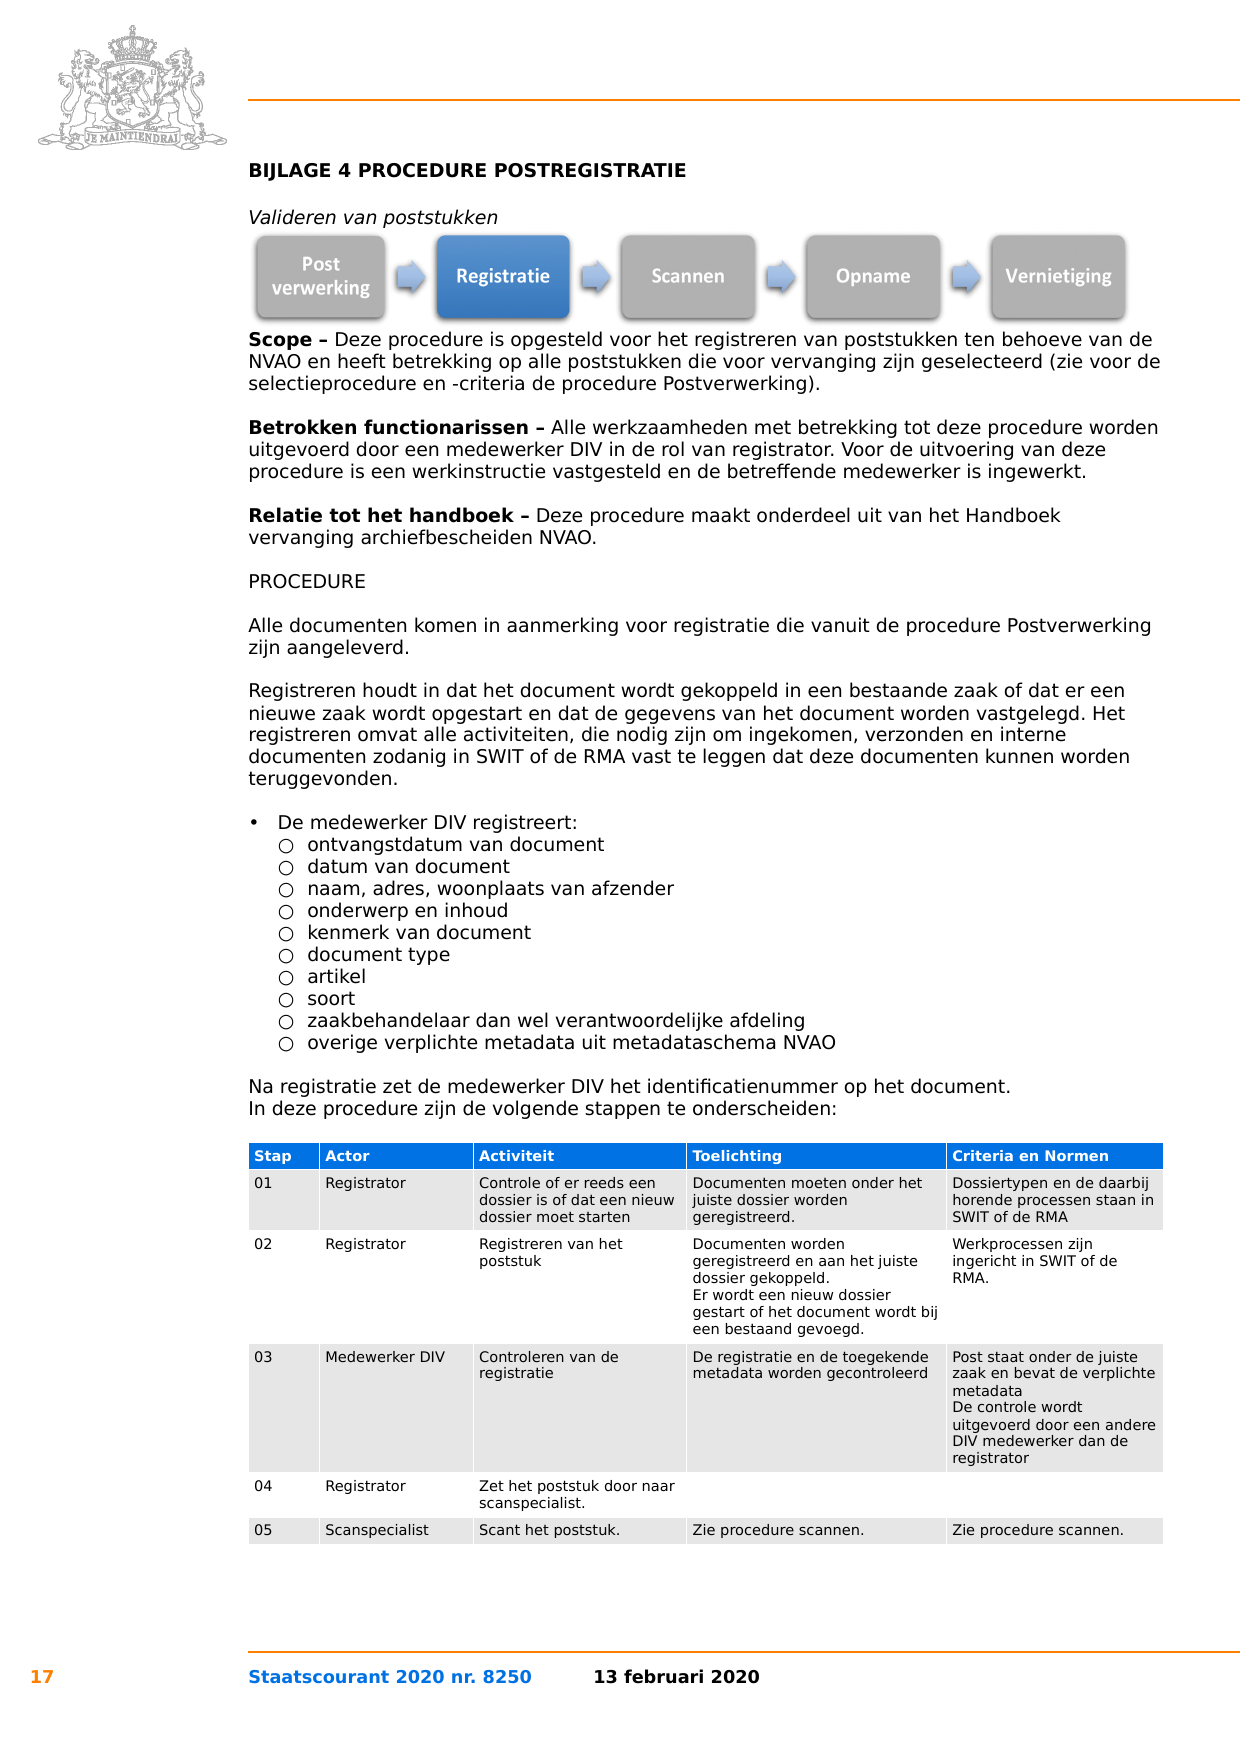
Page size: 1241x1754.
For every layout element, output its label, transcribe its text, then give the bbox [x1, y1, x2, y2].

table_cell Medewerker DIV [320, 1344, 473, 1472]
text Betrokken functionarissen – Alle werkzaamheden met betrekking tot deze procedure worden uitgevoerd door een medewerker DIV in de rol van registrator. Voor de uitvoering van deze procedure is een werkinstructie vastgesteld en de betreffende medewerker is ingewerkt. [248, 417, 1163, 483]
text ○ document type [278, 944, 1163, 966]
subtitle BIJLAGE 4 PROCEDURE POSTREGISTRATIE [248, 160, 1163, 182]
table_cell Documenten worden geregistreerd en aan het juiste dossier gekoppeld. Er wordt een nieuw dossier gestart of het document wordt bij een bestaand gevoegd. [687, 1231, 946, 1343]
table_cell 03 [249, 1344, 319, 1472]
text ○ naam, adres, woonplaats van afzender [278, 878, 1163, 900]
table_cell Zie procedure scannen. [947, 1518, 1163, 1544]
table_cell Controle of er reeds een dossier is of dat een nieuw dossier moet starten [474, 1170, 686, 1230]
table_cell Registrator [320, 1473, 473, 1516]
text Registreren houdt in dat het document wordt gekoppeld in een bestaande zaak of dat er een nieuwe zaak wordt opgestart en dat de gegevens van het document worden vastgelegd. Het registreren omvat alle activiteiten, die nodig zijn om ingekomen, verzonden en interne documenten zodanig in SWIT of de RMA vast te leggen dat deze documenten kunnen worden teruggevonden. [248, 680, 1163, 790]
table_cell 04 [249, 1473, 319, 1516]
text • De medewerker DIV registreert: [248, 812, 1163, 834]
text ○ zaakbehandelaar dan wel verantwoordelijke afdeling [278, 1010, 1163, 1032]
text In deze procedure zijn de volgende stappen te onderscheiden: [248, 1098, 1163, 1120]
table_cell 02 [249, 1231, 319, 1343]
text ○ overige verplichte metadata uit metadataschema NVAO [278, 1032, 1163, 1054]
table_header Activiteit [474, 1143, 686, 1169]
table_cell 05 [249, 1518, 319, 1544]
table_cell Post staat onder de juiste zaak en bevat de verplichte metadata De controle wordt uitgevoerd door een andere DIV medewerker dan de registrator [947, 1344, 1163, 1472]
table_cell Zie procedure scannen. [687, 1518, 946, 1544]
table_cell Werkprocessen zijn ingericht in SWIT of de RMA. [947, 1231, 1163, 1343]
table_cell Registrator [320, 1170, 473, 1230]
text ○ kenmerk van document [278, 922, 1163, 944]
table_cell Dossiertypen en de daarbij horende processen staan in SWIT of de RMA [947, 1170, 1163, 1230]
table_cell Registreren van het poststuk [474, 1231, 686, 1343]
subtitle PROCEDURE [248, 571, 1163, 593]
text Relatie tot het handboek – Deze procedure maakt onderdeel uit van het Handboek vervanging archiefbescheiden NVAO. [248, 505, 1163, 549]
text Alle documenten komen in aanmerking voor registratie die vanuit de procedure Postverwerking zijn aangeleverd. [248, 614, 1163, 658]
table_cell De registratie en de toegekende metadata worden gecontroleerd [687, 1344, 946, 1472]
table_cell Registrator [320, 1231, 473, 1343]
table_header Actor [320, 1143, 473, 1169]
table_cell Zet het poststuk door naar scanspecialist. [474, 1473, 686, 1516]
text Scope – Deze procedure is opgesteld voor het registreren van poststukken ten behoeve van de NVAO en heeft betrekking op alle poststukken die voor vervanging zijn geselecteerd (zie voor de selectieprocedure en -criteria de procedure Postverwerking). [248, 329, 1163, 395]
table_cell [687, 1473, 946, 1516]
text Na registratie zet de medewerker DIV het identificatienummer op het document. [248, 1076, 1163, 1098]
table_cell Documenten moeten onder het juiste dossier worden geregistreerd. [687, 1170, 946, 1230]
table_cell Scanspecialist [320, 1518, 473, 1544]
text ○ onderwerp en inhoud [278, 900, 1163, 922]
text ○ datum van document [278, 856, 1163, 878]
picture [38, 25, 227, 150]
text Valideren van poststukken [248, 207, 1163, 228]
text ○ ontvangstdatum van document [278, 834, 1163, 856]
table_cell Controleren van de registratie [474, 1344, 686, 1472]
table_header Criteria en Normen [947, 1143, 1163, 1169]
table_cell 01 [249, 1170, 319, 1230]
text ○ artikel [278, 966, 1163, 988]
table_header Stap [249, 1143, 319, 1169]
table_header Toelichting [687, 1143, 946, 1169]
table_cell [947, 1473, 1163, 1516]
picture [248, 228, 1134, 330]
table_cell Scant het poststuk. [474, 1518, 686, 1544]
text ○ soort [278, 988, 1163, 1010]
